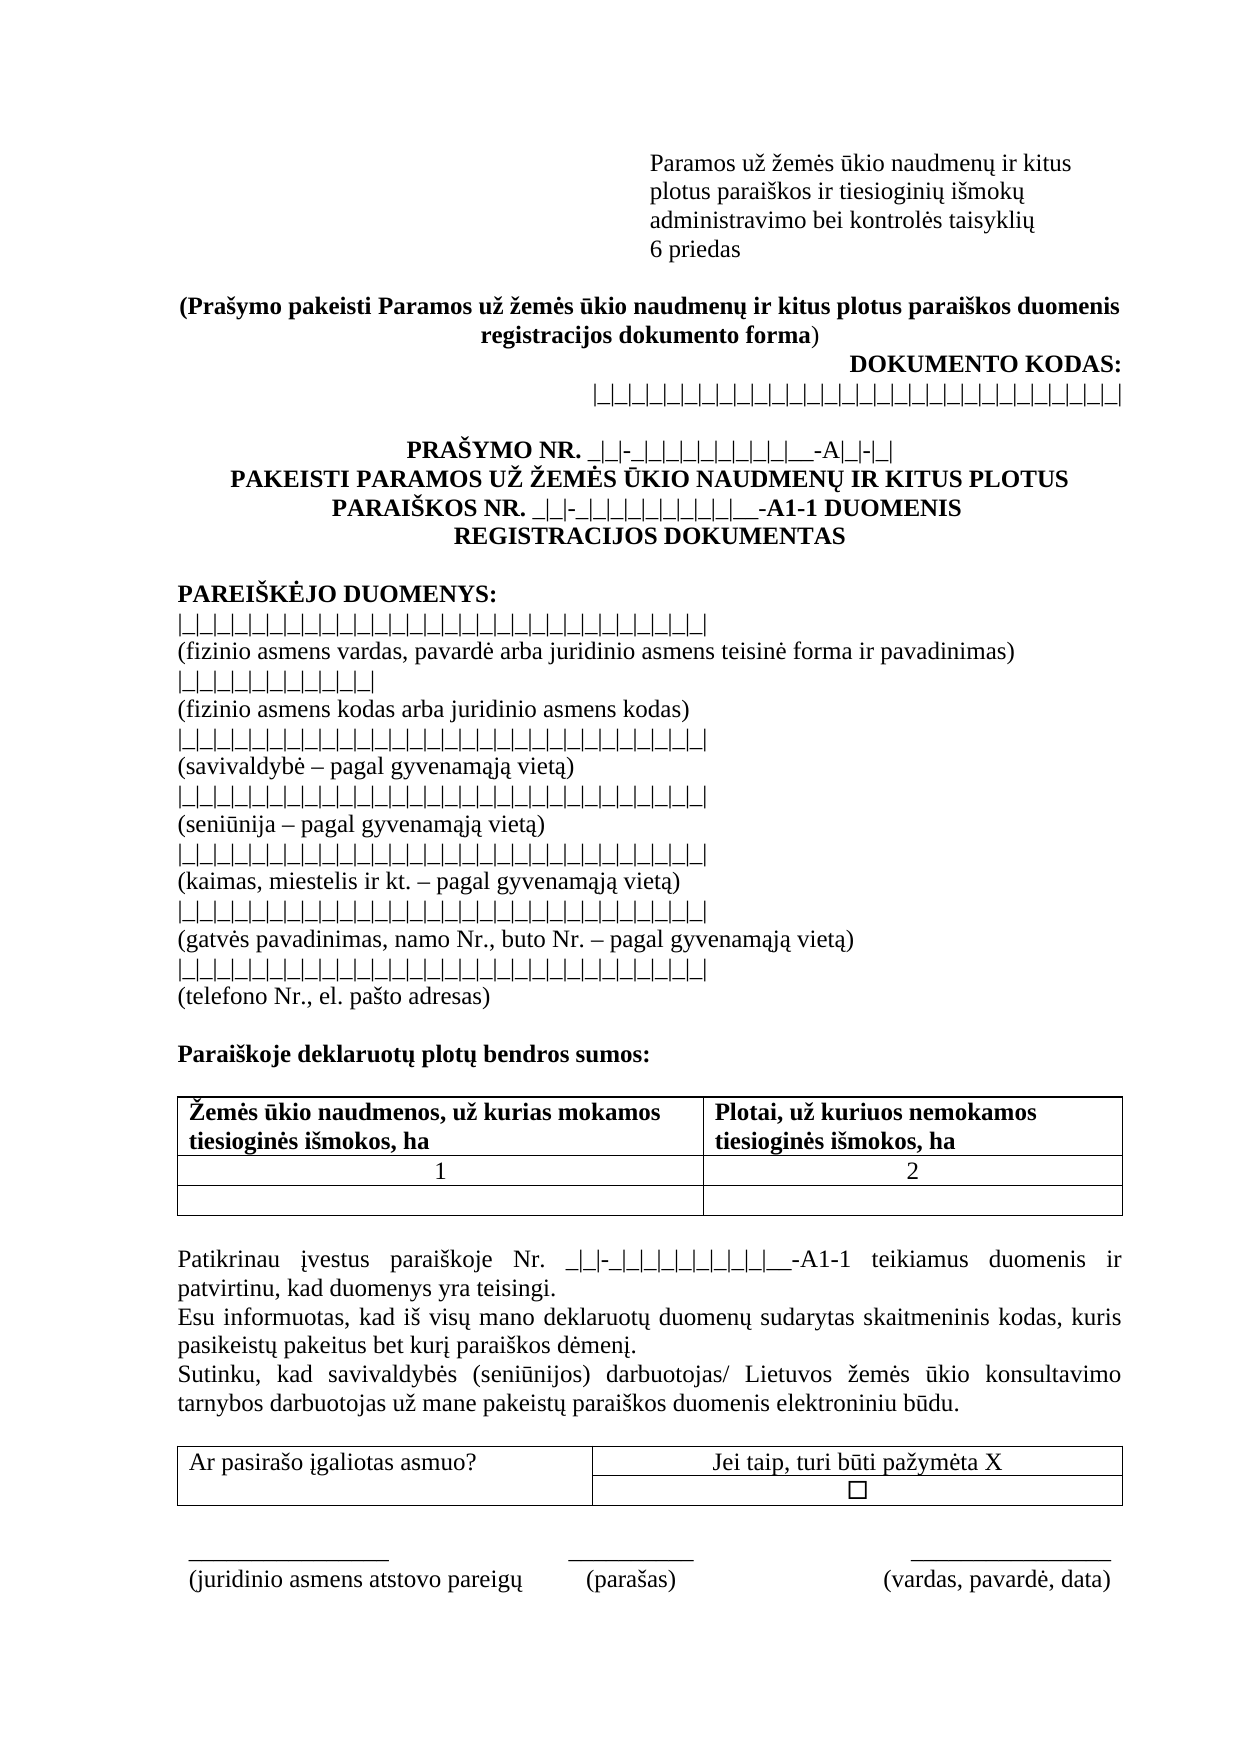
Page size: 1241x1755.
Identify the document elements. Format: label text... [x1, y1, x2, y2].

text |_|_|_|_|_|_|_|_|_|_|_| [177, 665, 1122, 694]
table_cell [178, 1186, 703, 1214]
text (gatvės pavadinimas, namo Nr., buto Nr. – pagal gyvenamąją vietą) [177, 924, 1122, 953]
text (fizinio asmens kodas arba juridinio asmens kodas) [177, 694, 1122, 723]
text Sutinku, kad savivaldybės (seniūnijos) darbuotojas/ Lietuvos žemės ūkio konsultavimo tarnybos darbuotojas už mane pakeistų paraiškos duomenis elektroniniu būdu. [177, 1359, 1122, 1417]
text |_|_|_|_|_|_|_|_|_|_|_|_|_|_|_|_|_|_|_|_|_|_|_|_|_|_|_|_|_|_| [177, 895, 1122, 924]
text Patikrinau įvestus paraiškoje Nr. _|_|-_|_|_|_|_|_|_|_|_|__-A1-1 teikiamus duomenis ir patvirtinu, kad duomenys yra teisingi. [177, 1244, 1122, 1302]
table_header ________________ (vardas, pavardė, data) [721, 1535, 1122, 1592]
text 6 priedas [649, 234, 1122, 263]
text |_|_|_|_|_|_|_|_|_|_|_|_|_|_|_|_|_|_|_|_|_|_|_|_|_|_|_|_|_|_| [177, 608, 1122, 636]
text (fizinio asmens vardas, pavardė arba juridinio asmens teisinė forma ir pavadinimas) [177, 636, 1122, 665]
text (seniūnija – pagal gyvenamąją vietą) [177, 809, 1122, 838]
text paraiškos Nr. _|_|-_|_|_|_|_|_|_|_|_|__-A1-1 duomenis [177, 493, 1122, 521]
text DOKUMENTO kodas: [177, 349, 1122, 378]
text Paraiškoje deklaruotų plotų bendros sumos: [177, 1039, 1122, 1068]
text |_|_|_|_|_|_|_|_|_|_|_|_|_|_|_|_|_|_|_|_|_|_|_|_|_|_|_|_|_|_| [177, 378, 1122, 406]
text |_|_|_|_|_|_|_|_|_|_|_|_|_|_|_|_|_|_|_|_|_|_|_|_|_|_|_|_|_|_| [177, 780, 1122, 809]
text (kaimas, miestelis ir kt. – pagal gyvenamąją vietą) [177, 866, 1122, 895]
table_header __________ (parašas) [540, 1535, 721, 1592]
table_header Jei taip, turi būti pažymėta X [593, 1447, 1122, 1475]
table_cell 1 [178, 1156, 703, 1185]
text registracijos dokumentas [177, 521, 1122, 550]
text (savivaldybė – pagal gyvenamąją vietą) [177, 751, 1122, 780]
table_cell [704, 1186, 1122, 1214]
text (Prašymo pakeisti Paramos už žemės ūkio naudmenų ir kitus plotus paraiškos duomenis registracijos dokumento forma) [177, 291, 1122, 349]
table_cell 2 [704, 1156, 1122, 1185]
table_header Žemės ūkio naudmenos, už kurias mokamos tiesioginės išmokos, ha [178, 1098, 703, 1155]
text Esu informuotas, kad iš visų mano deklaruotų duomenų sudarytas skaitmeninis kodas, kuris pasikeistų pakeitus bet kurį paraiškos dėmenį. [177, 1302, 1122, 1359]
table_cell [] [593, 1476, 1122, 1505]
text Paramos už žemės ūkio naudmenų ir kitus [649, 148, 1122, 176]
text PAkeisti Paramos už žemės ūkio naudmenų ir kitus plotus [177, 464, 1122, 493]
text (telefono Nr., el. pašto adresas) [177, 981, 1122, 1010]
text prašymo Nr. _|_|-_|_|_|_|_|_|_|_|_|__-A|_|-|_| [177, 435, 1122, 464]
text |_|_|_|_|_|_|_|_|_|_|_|_|_|_|_|_|_|_|_|_|_|_|_|_|_|_|_|_|_|_| [177, 838, 1122, 866]
text plotus paraiškos ir tiesioginių išmokų [649, 176, 1122, 205]
text Pareiškėjo duomenys: [177, 579, 1122, 608]
text |_|_|_|_|_|_|_|_|_|_|_|_|_|_|_|_|_|_|_|_|_|_|_|_|_|_|_|_|_|_| [177, 953, 1122, 981]
table_header Plotai, už kuriuos nemokamos tiesioginės išmokos, ha [704, 1098, 1122, 1155]
text administravimo bei kontrolės taisyklių [649, 205, 1122, 234]
table_header ________________ (juridinio asmens atstovo pareigų [177, 1535, 540, 1592]
text |_|_|_|_|_|_|_|_|_|_|_|_|_|_|_|_|_|_|_|_|_|_|_|_|_|_|_|_|_|_| [177, 723, 1122, 751]
table_header Ar pasirašo įgaliotas asmuo? [178, 1447, 592, 1505]
